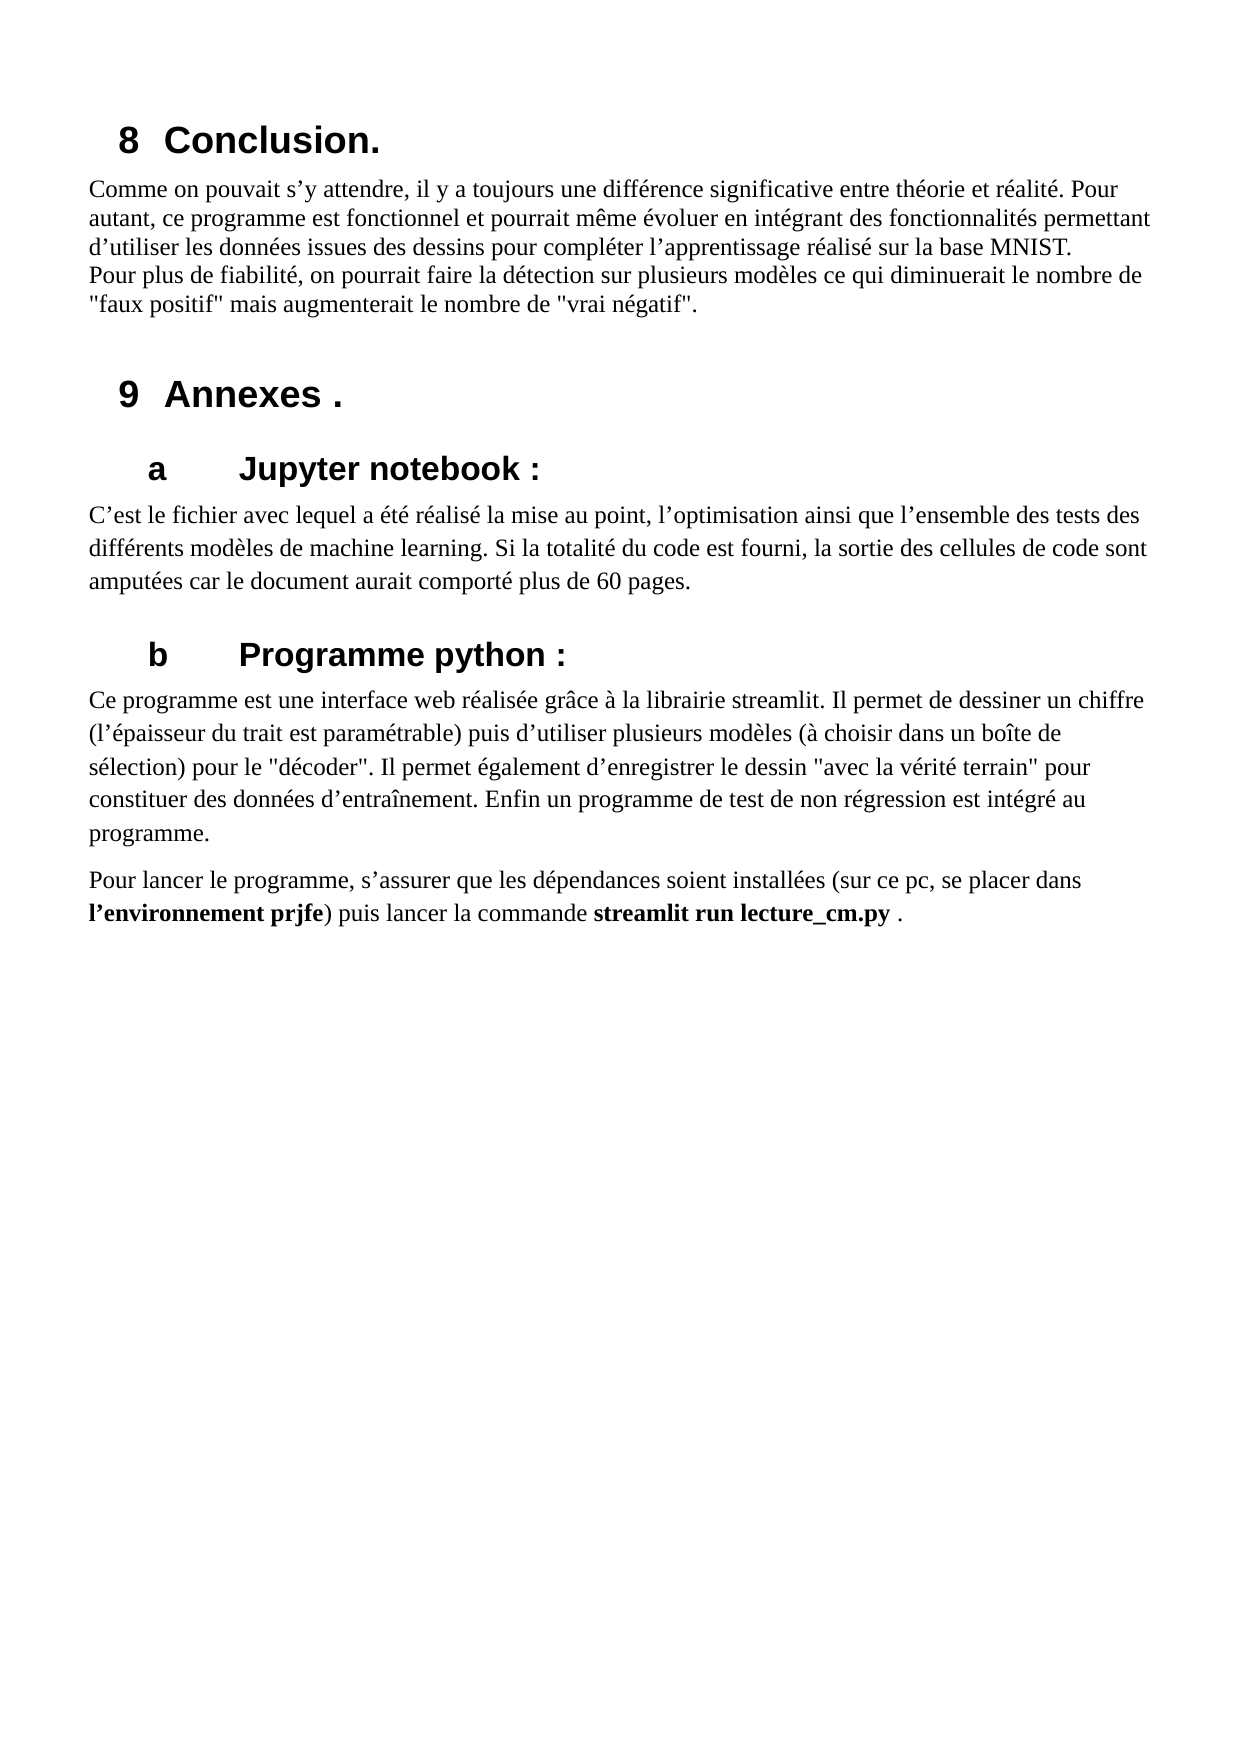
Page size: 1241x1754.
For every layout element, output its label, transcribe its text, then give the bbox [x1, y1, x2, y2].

text C’est le fichier avec lequel a été réalisé la mise au point, l’optimisation ainsi que l’ensemble des tests des différents modèles de machine learning. Si la totalité du code est fourni, la sortie des cellules de code sont amputées car le document aurait comporté plus de 60 pages. [88, 500, 1152, 595]
text Ce programme est une interface web réalisée grâce à la librairie streamlit. Il permet de dessiner un chiffre (l’épaisseur du trait est paramétrable) puis d’utiliser plusieurs modèles (à choisir dans un boîte de sélection) pour le "décoder". Il permet également d’enregistrer le dessin "avec la vérité terrain" pour constituer des données d’entraînement. Enfin un programme de test de non régression est intégré au programme. [88, 686, 1152, 846]
subtitle Jupyter notebook : [88, 449, 1152, 487]
text Comme on pouvait s’y attendre, il y a toujours une différence significative entre théorie et réalité. Pour autant, ce programme est fonctionnel et pourrait même évoluer en intégrant des fonctionnalités permettant d’utiliser les données issues des dessins pour compléter l’apprentissage réalisé sur la base MNIST. [88, 174, 1152, 261]
text Pour plus de fiabilité, on pourrait faire la détection sur plusieurs modèles ce qui diminuerait le nombre de "faux positif" mais augmenterait le nombre de "vrai négatif". [88, 261, 1152, 318]
text Pour lancer le programme, s’assurer que les dépendances soient installées (sur ce pc, se placer dans l’environnement prjfe) puis lancer la commande streamlit run lecture_cm.py . [88, 865, 1152, 927]
subtitle Conclusion. [88, 118, 1152, 162]
subtitle Annexes . [88, 372, 1152, 415]
subtitle Programme python : [88, 634, 1152, 673]
